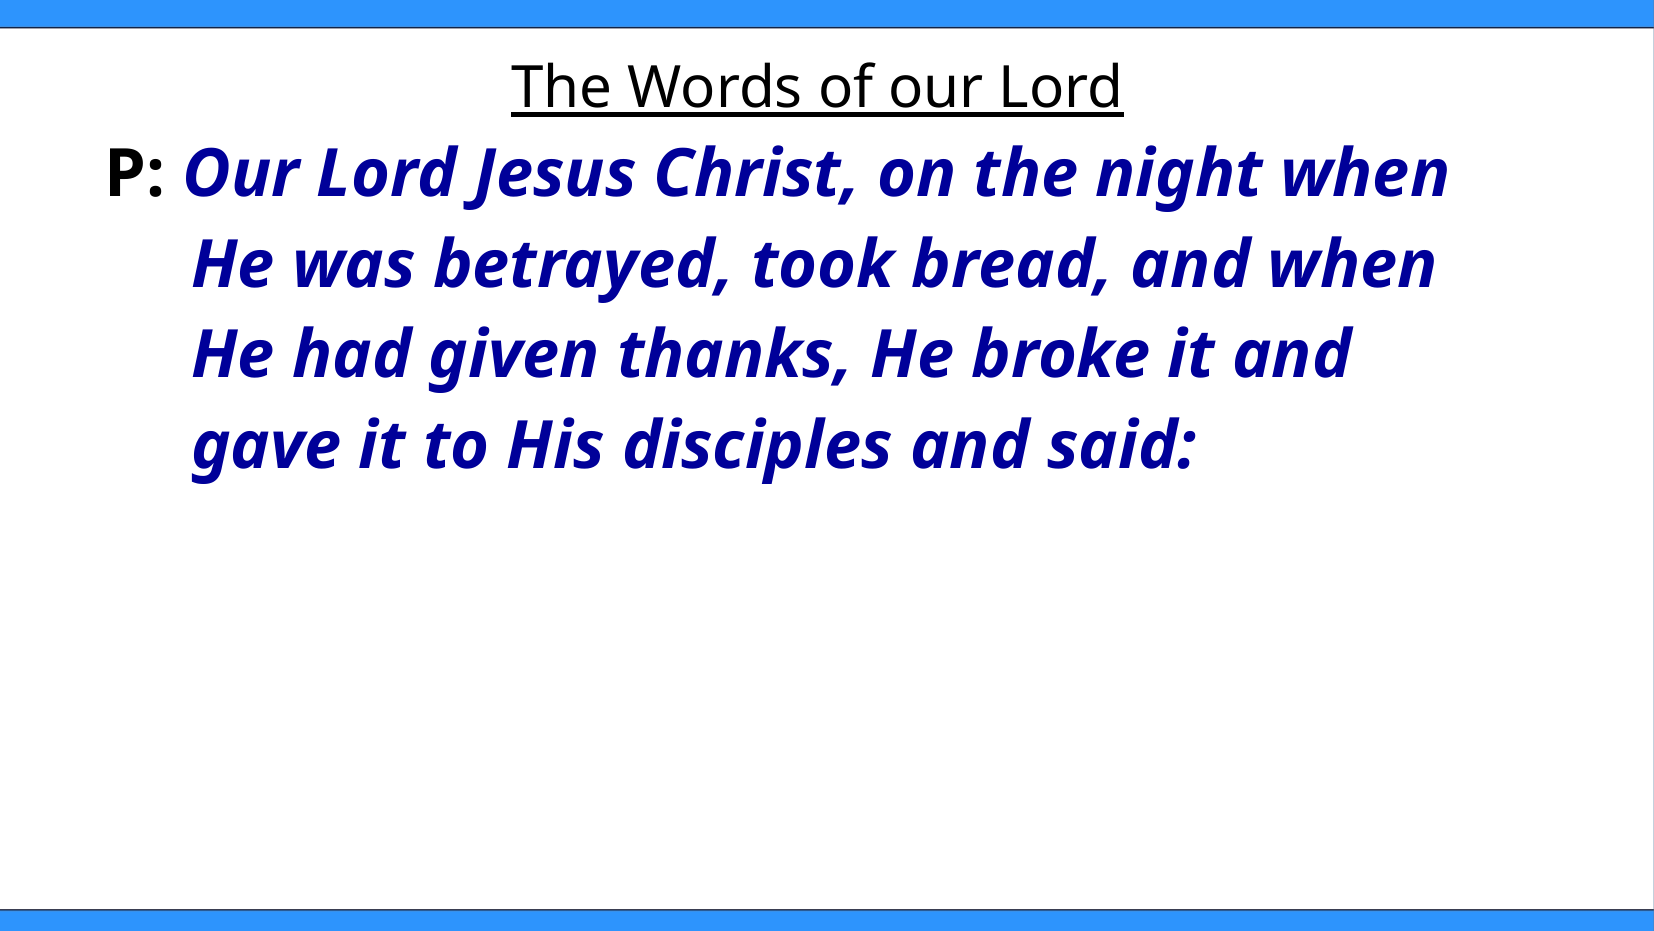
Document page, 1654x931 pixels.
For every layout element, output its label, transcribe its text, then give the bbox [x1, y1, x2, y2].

picture [0, 0, 1654, 931]
text_box The Words of our Lord P: Our Lord Jesus Christ, on the night when He was betrayed, took bread, and when He had given thanks, He broke it and gave it to His disciples and said: [90, 38, 1546, 486]
